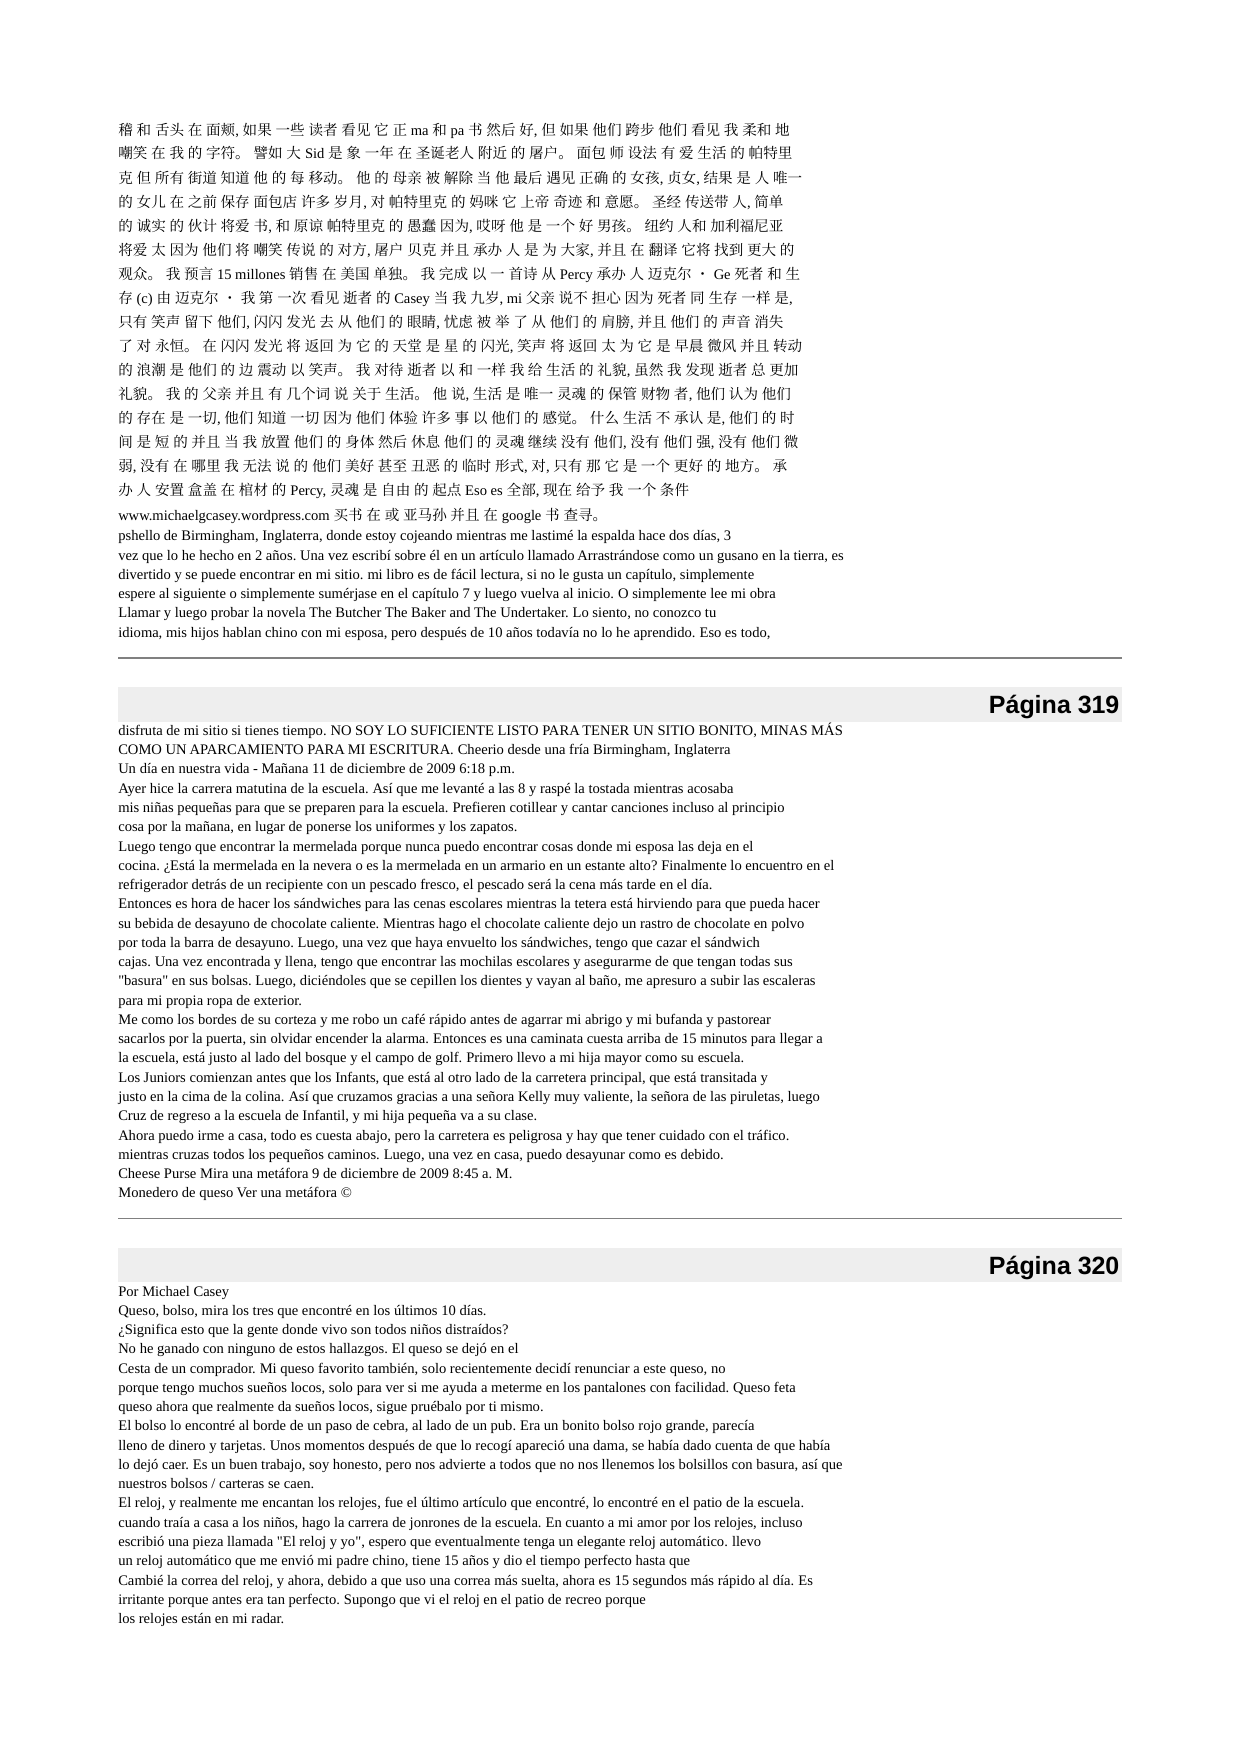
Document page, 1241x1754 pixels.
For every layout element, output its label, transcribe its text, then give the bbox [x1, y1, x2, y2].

text Cruz de regreso a la escuela de Infantil, y mi hija pequeña va a su clase. [118, 1107, 1122, 1124]
text 将爱 太 因为 他们 将 嘲笑 传说 的 对方, 屠户 贝克 并且 承办 人 是 为 大家, 并且 在 翻译 它将 找到 更大 的 [118, 238, 1122, 259]
text Cesta de un comprador. Mi queso favorito también, solo recientemente decidí renunciar a este queso, no [118, 1359, 1122, 1376]
text espere al siguiente o simplemente sumérjase en el capítulo 7 y luego vuelva al inicio. O simplemente lee mi obra [118, 585, 1122, 602]
text refrigerador detrás de un recipiente con un pescado fresco, el pescado será la cena más tarde en el día. [118, 876, 1122, 893]
text queso ahora que realmente da sueños locos, sigue pruébalo por ti mismo. [118, 1398, 1122, 1415]
text pshello de Birmingham, Inglaterra, donde estoy cojeando mientras me lastimé la espalda hace dos días, 3 [118, 527, 1122, 544]
text Cheese Purse Mira una metáfora 9 de diciembre de 2009 8:45 a. M. [118, 1165, 1122, 1182]
text mis niñas pequeñas para que se preparen para la escuela. Prefieren cotillear y cantar canciones incluso al principio [118, 799, 1122, 816]
text 克 但 所有 街道 知道 他 的 每 移动。 他 的 母亲 被 解除 当 他 最后 遇见 正确 的 女孩, 贞女, 结果 是 人 唯一 [118, 166, 1122, 187]
text 弱, 没有 在 哪里 我 无法 说 的 他们 美好 甚至 丑恶 的 临时 形式, 对, ​​只有 那 它 是 一个 更好 的 地方。 承 [118, 455, 1122, 476]
text lleno de dinero y tarjetas. Unos momentos después de que lo recogí apareció una dama, se había dado cuenta de que había [118, 1436, 1122, 1453]
text Un día en nuestra vida - Mañana 11 de diciembre de 2009 6:18 p.m. [118, 760, 1122, 777]
text No he ganado con ninguno de estos hallazgos. El queso se dejó en el [118, 1340, 1122, 1357]
text disfruta de mi sitio si tienes tiempo. NO SOY LO SUFICIENTE LISTO PARA TENER UN SITIO BONITO, MINAS MÁS [118, 722, 1122, 738]
table_header Página 319 [118, 687, 1122, 722]
text Ayer hice la carrera matutina de la escuela. Así que me levanté a las 8 y raspé la tostada mientras acosaba [118, 779, 1122, 796]
text sacarlos por la puerta, sin olvidar encender la alarma. Entonces es una caminata cuesta arriba de 15 minutos para llegar a [118, 1030, 1122, 1047]
text Me como los bordes de su corteza y me robo un café rápido antes de agarrar mi abrigo y mi bufanda y pastorear [118, 1011, 1122, 1027]
text "basura" en sus bolsas. Luego, diciéndoles que se cepillen los dientes y vayan al baño, me apresuro a subir las escaleras [118, 972, 1122, 989]
text ¿Significa esto que la gente donde vivo son todos niños distraídos? [118, 1321, 1122, 1338]
text porque tengo muchos sueños locos, solo para ver si me ayuda a meterme en los pantalones con facilidad. Queso feta [118, 1379, 1122, 1395]
text cajas. Una vez encontrada y llena, tengo que encontrar las mochilas escolares y asegurarme de que tengan todas sus [118, 953, 1122, 970]
text escribió una pieza llamada "El reloj y yo", espero que eventualmente tenga un elegante reloj automático. llevo [118, 1533, 1122, 1549]
text COMO UN APARCAMIENTO PARA MI ESCRITURA. Cheerio desde una fría Birmingham, Inglaterra [118, 741, 1122, 758]
text la escuela, está justo al lado del bosque y el campo de golf. Primero llevo a mi hija mayor como su escuela. [118, 1049, 1122, 1066]
text idioma, mis hijos hablan chino con mi esposa, pero después de 10 años todavía no lo he aprendido. Eso es todo, [118, 623, 1122, 640]
text Luego tengo que encontrar la mermelada porque nunca puedo encontrar cosas donde mi esposa las deja en el [118, 837, 1122, 854]
text 稽 和 舌头 在 面颊, 如果 一些 读者 看见 它 正 ma 和 pa 书 然后 好, 但 如果 他们 跨步 他们 看见 我 柔和 地 [118, 118, 1122, 139]
text mientras cruzas todos los pequeños caminos. Luego, una vez en casa, puedo desayunar como es debido. [118, 1146, 1122, 1162]
text 办 人 安置 盒盖 在 棺材 的 Percy, 灵魂 是 自由 的 起点 Eso es 全部, 现在 给予 我 一个 条件 [118, 479, 1122, 500]
text divertido y se puede encontrar en mi sitio. mi libro es de fácil lectura, si no le gusta un capítulo, simplemente [118, 566, 1122, 582]
text 的 浪潮 是 他们 的 边 震动 以 笑声。 我 对待 逝者 以 和 一样 我 给 生活 的 礼貌, 虽然 我 发现 逝者 总 更加 [118, 359, 1122, 380]
text los relojes están en mi radar. [118, 1610, 1122, 1627]
text 间 是 短 的 并且 当 我 放置 他们 的 身体 然后 休息 他们 的 灵魂 继续 没有 他们, 没有 他们 强, 没有 他们 微 [118, 431, 1122, 452]
text Los Juniors comienzan antes que los Infants, que está al otro lado de la carretera principal, que está transitada y [118, 1068, 1122, 1085]
text Entonces es hora de hacer los sándwiches para las cenas escolares mientras la tetera está hirviendo para que pueda hacer [118, 895, 1122, 912]
text 了 对 永恒。 在 闪闪 发光 将 返回 为 它 的 天堂 是 星 的 闪光, 笑声 将 返回 太 为 它 是 早晨 微风 并且 转动 [118, 335, 1122, 356]
text 礼貌。 我 的 父亲 并且 有 几个词 说 关于 生活。 他 说, 生活 是 唯一 灵魂 的 保管 财物 者, 他们 认为 他们 [118, 383, 1122, 404]
text Cambié la correa del reloj, y ahora, debido a que uso una correa más suelta, ahora es 15 segundos más rápido al día. Es [118, 1571, 1122, 1588]
table_header Página 320 [118, 1248, 1122, 1282]
text por toda la barra de desayuno. Luego, una vez que haya envuelto los sándwiches, tengo que cazar el sándwich [118, 934, 1122, 950]
text Llamar y luego probar la novela The Butcher The Baker and The Undertaker. Lo siento, no conozco tu [118, 604, 1122, 621]
text Por Michael Casey [118, 1282, 1122, 1299]
text Ahora puedo irme a casa, todo es cuesta abajo, pero la carretera es peligrosa y hay que tener cuidado con el tráfico. [118, 1126, 1122, 1143]
text www.michaelgcasey.wordpress.com 买书 在 或 亚马孙 并且 在 google 书 查寻。 [118, 503, 1122, 524]
text Monedero de queso Ver una metáfora © [118, 1184, 1122, 1201]
text nuestros bolsos / carteras se caen. [118, 1475, 1122, 1492]
text 只有 笑声 留下 他们, 闪闪 发光 去 从 他们 的 眼睛, 忧虑 被 举 了 从 他们 的 肩膀, 并且 他们 的 声音 消失 [118, 311, 1122, 332]
text para mi propia ropa de exterior. [118, 991, 1122, 1008]
text su bebida de desayuno de chocolate caliente. Mientras hago el chocolate caliente dejo un rastro de chocolate en polvo [118, 914, 1122, 931]
text El bolso lo encontré al borde de un paso de cebra, al lado de un pub. Era un bonito bolso rojo grande, parecía [118, 1417, 1122, 1434]
text justo en la cima de la colina. Así que cruzamos gracias a una señora Kelly muy valiente, la señora de las piruletas, luego [118, 1088, 1122, 1104]
text 存 (c) 由 迈克尔 ・ 我 第 一次 看见 逝者 的 Casey 当 我 九岁, mi 父亲 说不 担心 因为 死者 同 生存 一样 是, [118, 287, 1122, 307]
text 的 女儿 在 之前 保存 面包店 许多 岁月, 对 帕特里克 的 妈咪 它 上帝 奇迹 和 意愿。 圣经 传送带 人, 简单 [118, 190, 1122, 211]
text cosa por la mañana, en lugar de ponerse los uniformes y los zapatos. [118, 818, 1122, 835]
text 嘲笑 在 我 的 字符。 譬如 大 Sid 是 象 一年 在 圣诞老人 附近 的 屠户。 面包 师 设法 有 爱 生活 的 帕特里 [118, 142, 1122, 163]
text lo dejó caer. Es un buen trabajo, soy honesto, pero nos advierte a todos que no nos llenemos los bolsillos con basura, así que [118, 1456, 1122, 1472]
text Queso, bolso, mira los tres que encontré en los últimos 10 días. [118, 1302, 1122, 1318]
text un reloj automático que me envió mi padre chino, tiene 15 años y dio el tiempo perfecto hasta que [118, 1552, 1122, 1569]
text El reloj, y realmente me encantan los relojes, fue el último artículo que encontré, lo encontré en el patio de la escuela. [118, 1494, 1122, 1511]
text cocina. ¿Está la mermelada en la nevera o es la mermelada en un armario en un estante alto? Finalmente lo encuentro en el [118, 857, 1122, 873]
text 观众。 我 预言 15 millones 销售 在 美国 单独。 我 完成 以 一 首诗 从 Percy 承办 人 迈克尔 ・ Ge 死者 和 生 [118, 262, 1122, 283]
text 的 存在 是 一切, 他们 知道 一切 因为 他们 体验 许多 事 以 他们 的 感觉。 什么 生活 不 承认 是, 他们 的 时 [118, 407, 1122, 428]
text irritante porque antes era tan perfecto. Supongo que vi el reloj en el patio de recreo porque [118, 1591, 1122, 1607]
text cuando traía a casa a los niños, hago la carrera de jonrones de la escuela. En cuanto a mi amor por los relojes, incluso [118, 1513, 1122, 1530]
text vez que lo he hecho en 2 años. Una vez escribí sobre él en un artículo llamado Arrastrándose como un gusano en la tierra, es [118, 546, 1122, 563]
text 的 诚实 的 伙计 将爱 书, 和 原谅 帕特里克 的 愚蠢 因为, 哎呀 他 是 一个 好 男孩。 纽约 人和 加利福尼亚 [118, 214, 1122, 235]
